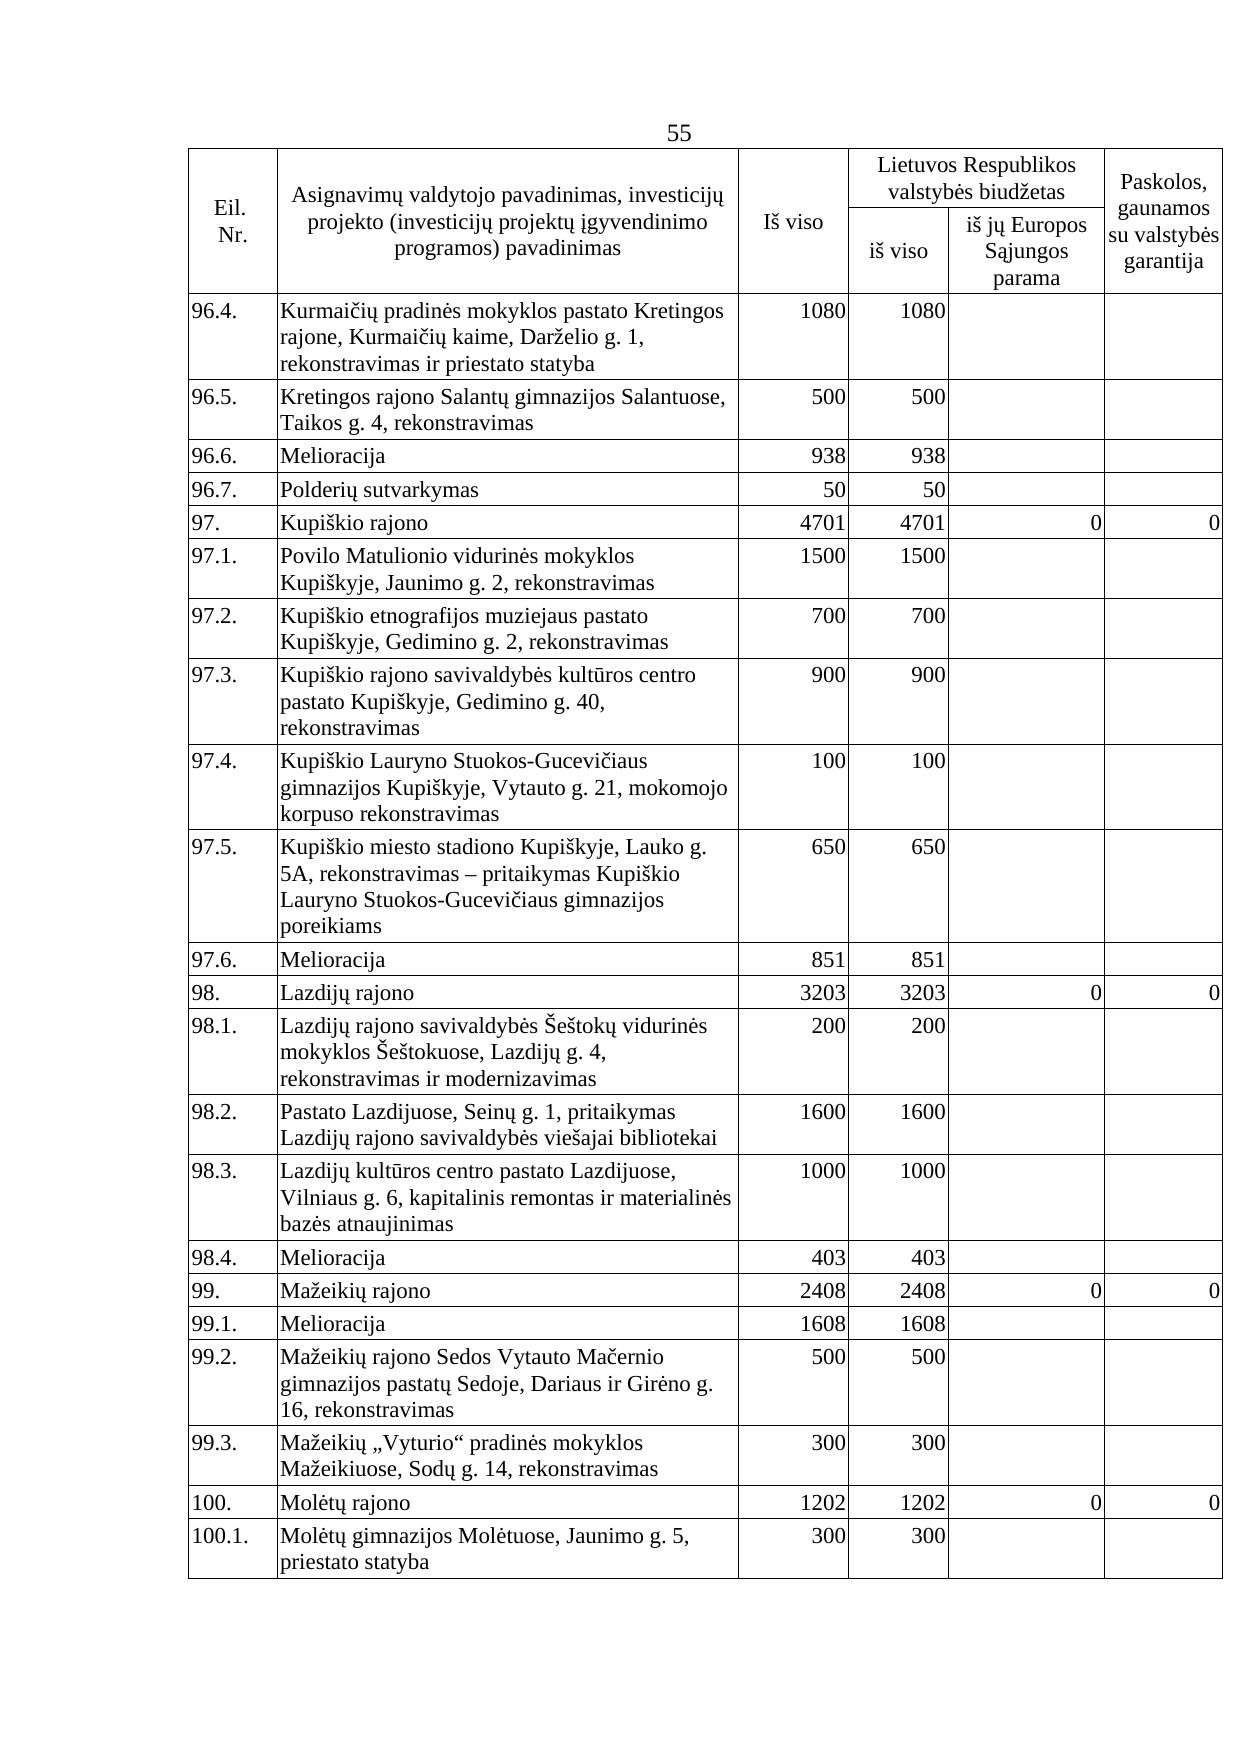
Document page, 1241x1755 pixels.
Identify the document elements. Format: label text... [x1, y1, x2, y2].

table_cell 0 [1105, 1486, 1222, 1518]
table_cell Lazdijų rajono [278, 976, 738, 1008]
table_cell Melioracija [278, 1307, 738, 1339]
table_cell Mažeikių rajono Sedos Vytauto Mačernio gimnazijos pastatų Sedoje, Dariaus ir Girėno g. 16, rekonstravimas [278, 1340, 738, 1425]
table_cell 650 [739, 830, 848, 942]
table_cell 99.3. [189, 1426, 277, 1485]
table_cell Kupiškio rajono savivaldybės kultūros centro pastato Kupiškyje, Gedimino g. 40, rekonstravimas [278, 659, 738, 743]
table_cell Mažeikių rajono [278, 1274, 738, 1306]
table_cell 500 [849, 1340, 948, 1425]
table_header Eil. Nr. [189, 149, 277, 293]
table_cell [1105, 1340, 1222, 1425]
table_cell 97. [189, 506, 277, 538]
table_cell 1202 [849, 1486, 948, 1518]
table_cell 96.7. [189, 473, 277, 505]
table_cell 1608 [849, 1307, 948, 1339]
table_cell 900 [849, 659, 948, 743]
table_cell 2408 [739, 1274, 848, 1306]
table_cell 0 [949, 506, 1104, 538]
table_cell [949, 1095, 1104, 1154]
table_cell [1105, 1307, 1222, 1339]
table_cell 0 [949, 1274, 1104, 1306]
table_cell 98.3. [189, 1155, 277, 1239]
table_cell 99. [189, 1274, 277, 1306]
table_cell 1600 [849, 1095, 948, 1154]
table_cell 650 [849, 830, 948, 942]
table_cell 4701 [849, 506, 948, 538]
table_cell 1500 [849, 539, 948, 598]
table_cell 97.1. [189, 539, 277, 598]
table_cell [1105, 659, 1222, 743]
table_cell [1105, 539, 1222, 598]
table_cell 98. [189, 976, 277, 1008]
table_cell 0 [949, 976, 1104, 1008]
table_cell 700 [849, 599, 948, 657]
table_cell 96.5. [189, 380, 277, 439]
table_cell 1000 [739, 1155, 848, 1239]
table_cell 97.5. [189, 830, 277, 942]
table_cell 50 [849, 473, 948, 505]
table_cell 1500 [739, 539, 848, 598]
table_cell 0 [1105, 506, 1222, 538]
table_cell 98.4. [189, 1241, 277, 1273]
table_cell iš viso [849, 208, 948, 293]
table_cell Lazdijų kultūros centro pastato Lazdijuose, Vilniaus g. 6, kapitalinis remontas ir materialinės bazės atnaujinimas [278, 1155, 738, 1239]
table_cell [1105, 745, 1222, 829]
table_cell Melioracija [278, 1241, 738, 1273]
table_cell Pastato Lazdijuose, Seinų g. 1, pritaikymas Lazdijų rajono savivaldybės viešajai bibliotekai [278, 1095, 738, 1154]
table_cell 500 [739, 1340, 848, 1425]
table_cell Kupiškio etnografijos muziejaus pastato Kupiškyje, Gedimino g. 2, rekonstravimas [278, 599, 738, 657]
table_cell 98.2. [189, 1095, 277, 1154]
table_cell [949, 380, 1104, 439]
table_cell 98.1. [189, 1009, 277, 1094]
table_cell [1105, 830, 1222, 942]
table_cell 403 [739, 1241, 848, 1273]
table_cell [1105, 473, 1222, 505]
table_cell 938 [849, 440, 948, 472]
table_cell Molėtų rajono [278, 1486, 738, 1518]
table_cell 851 [739, 943, 848, 975]
table_cell 1080 [739, 294, 848, 379]
table_cell Melioracija [278, 943, 738, 975]
table_header Lietuvos Respublikos valstybės biudžetas [849, 149, 1104, 207]
table_cell [1105, 440, 1222, 472]
table_cell 100 [849, 745, 948, 829]
table_cell 500 [849, 380, 948, 439]
table_cell 2408 [849, 1274, 948, 1306]
table_cell [1105, 380, 1222, 439]
table_cell [1105, 599, 1222, 657]
table_cell [949, 1307, 1104, 1339]
table_cell 99.1. [189, 1307, 277, 1339]
table_cell 1608 [739, 1307, 848, 1339]
table_cell 1080 [849, 294, 948, 379]
table_cell 97.2. [189, 599, 277, 657]
table_cell 938 [739, 440, 848, 472]
table_cell 1000 [849, 1155, 948, 1239]
table_cell Polderių sutvarkymas [278, 473, 738, 505]
table_cell 100. [189, 1486, 277, 1518]
table_cell Kretingos rajono Salantų gimnazijos Salantuose, Taikos g. 4, rekonstravimas [278, 380, 738, 439]
table_cell 1202 [739, 1486, 848, 1518]
table_cell 300 [739, 1426, 848, 1485]
table_cell 3203 [849, 976, 948, 1008]
table_cell [949, 1340, 1104, 1425]
table_cell [949, 599, 1104, 657]
table_header Paskolos, gaunamos su valstybės garantija [1105, 149, 1222, 293]
table_cell [949, 539, 1104, 598]
table_cell Molėtų gimnazijos Molėtuose, Jaunimo g. 5, priestato statyba [278, 1519, 738, 1578]
table_cell [1105, 943, 1222, 975]
table_cell Kupiškio miesto stadiono Kupiškyje, Lauko g. 5A, rekonstravimas – pritaikymas Kupiškio Lauryno Stuokos-Gucevičiaus gimnazijos poreikiams [278, 830, 738, 942]
table_cell [949, 1155, 1104, 1239]
table_cell Lazdijų rajono savivaldybės Šeštokų vidurinės mokyklos Šeštokuose, Lazdijų g. 4, rekonstravimas ir modernizavimas [278, 1009, 738, 1094]
table_cell [1105, 1519, 1222, 1578]
table_cell [949, 745, 1104, 829]
table_cell [949, 1009, 1104, 1094]
table_cell [949, 1426, 1104, 1485]
table_cell [949, 1519, 1104, 1578]
table_cell Povilo Matulionio vidurinės mokyklos Kupiškyje, Jaunimo g. 2, rekonstravimas [278, 539, 738, 598]
table_cell 3203 [739, 976, 848, 1008]
table_cell 300 [849, 1426, 948, 1485]
table_cell [1105, 1426, 1222, 1485]
table_cell [949, 294, 1104, 379]
table_cell 300 [739, 1519, 848, 1578]
table_cell 97.6. [189, 943, 277, 975]
table_cell 99.2. [189, 1340, 277, 1425]
table_cell [1105, 294, 1222, 379]
table_header Iš viso [739, 149, 848, 293]
table_header Asignavimų valdytojo pavadinimas, investicijų projekto (investicijų projektų įgyvendinimo programos) pavadinimas [278, 149, 738, 293]
table_cell 50 [739, 473, 848, 505]
table_cell 97.3. [189, 659, 277, 743]
table_cell 403 [849, 1241, 948, 1273]
table_cell [949, 943, 1104, 975]
table_cell [1105, 1155, 1222, 1239]
table_cell [1105, 1095, 1222, 1154]
table_cell 97.4. [189, 745, 277, 829]
table_cell 851 [849, 943, 948, 975]
table_cell [949, 1241, 1104, 1273]
table_cell [949, 659, 1104, 743]
table_cell 100 [739, 745, 848, 829]
table_cell Kupiškio rajono [278, 506, 738, 538]
table_cell [949, 440, 1104, 472]
table_cell [1105, 1241, 1222, 1273]
table_cell 900 [739, 659, 848, 743]
table_cell Kurmaičių pradinės mokyklos pastato Kretingos rajone, Kurmaičių kaime, Darželio g. 1, rekonstravimas ir priestato statyba [278, 294, 738, 379]
table_cell 700 [739, 599, 848, 657]
table_cell Kupiškio Lauryno Stuokos-Gucevičiaus gimnazijos Kupiškyje, Vytauto g. 21, mokomojo korpuso rekonstravimas [278, 745, 738, 829]
table_cell 96.6. [189, 440, 277, 472]
table_cell 0 [949, 1486, 1104, 1518]
table_cell 200 [739, 1009, 848, 1094]
table_cell 96.4. [189, 294, 277, 379]
table_cell [949, 830, 1104, 942]
table_cell Mažeikių „Vyturio“ pradinės mokyklos Mažeikiuose, Sodų g. 14, rekonstravimas [278, 1426, 738, 1485]
table_cell 300 [849, 1519, 948, 1578]
table_cell [1105, 1009, 1222, 1094]
table_cell 4701 [739, 506, 848, 538]
table_cell Melioracija [278, 440, 738, 472]
table_cell 100.1. [189, 1519, 277, 1578]
table_cell 200 [849, 1009, 948, 1094]
table_cell 500 [739, 380, 848, 439]
table_cell [949, 473, 1104, 505]
table_cell 0 [1105, 976, 1222, 1008]
table_cell 0 [1105, 1274, 1222, 1306]
table_cell 1600 [739, 1095, 848, 1154]
table_cell iš jų Europos Sąjungos parama [949, 208, 1104, 293]
